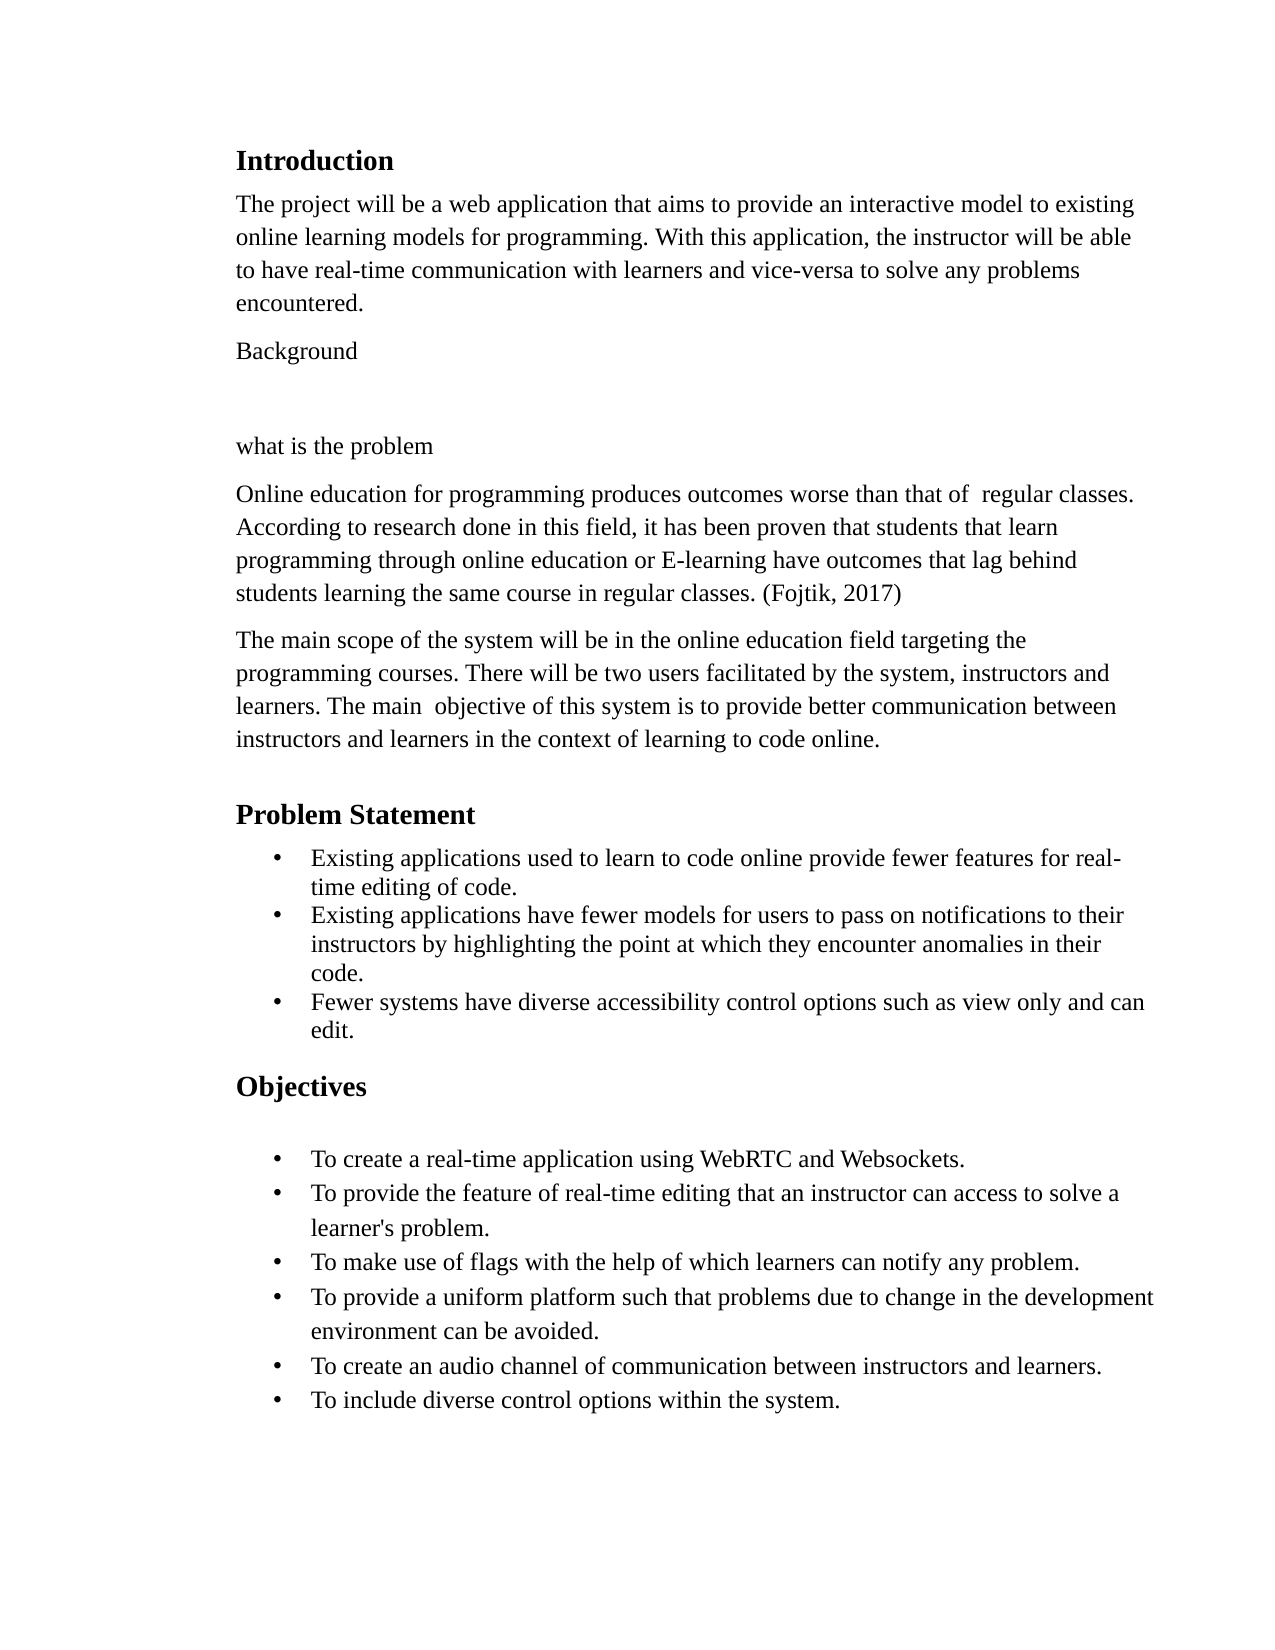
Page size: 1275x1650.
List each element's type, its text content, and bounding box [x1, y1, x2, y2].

list To make use of flags with the help of which learners can notify any problem. [273, 1247, 1157, 1276]
list To provide a uniform platform such that problems due to change in the development environment can be avoided. [273, 1282, 1157, 1345]
subtitle Introduction [236, 143, 1157, 177]
list To create an audio channel of communication between instructors and learners. [273, 1351, 1157, 1380]
list Fewer systems have diverse accessibility control options such as view only and can edit. [273, 987, 1157, 1044]
subtitle Objectives [236, 1069, 1157, 1103]
list Existing applications have fewer models for users to pass on notifications to their instructors by highlighting the point at which they encounter anomalies in their code. [273, 901, 1157, 987]
text The main scope of the system will be in the online education field targeting the programming courses. There will be two users facilitated by the system, instructors and learners. The main objective of this system is to provide better communication between instructors and learners in the context of learning to code online. [236, 625, 1157, 753]
list Existing applications used to learn to code online provide fewer features for real-time editing of code. [273, 843, 1157, 901]
text Background [236, 336, 1157, 364]
text Online education for programming produces outcomes worse than that of regular classes. According to research done in this field, it has been proven that students that learn programming through online education or E-learning have outcomes that lag behind students learning the same course in regular classes. (Fojtik, 2017) [236, 479, 1157, 606]
list To include diverse control options within the system. [273, 1385, 1157, 1414]
list To provide the feature of real-time editing that an instructor can access to solve a learner's problem. [273, 1178, 1157, 1242]
subtitle Problem Statement [236, 797, 1157, 831]
text what is the problem [236, 431, 1157, 460]
list To create a real-time application using WebRTC and Websockets. [273, 1144, 1157, 1173]
text The project will be a web application that aims to provide an interactive model to existing online learning models for programming. With this application, the instructor will be able to have real-time communication with learners and vice-versa to solve any problems encountered. [236, 189, 1157, 317]
